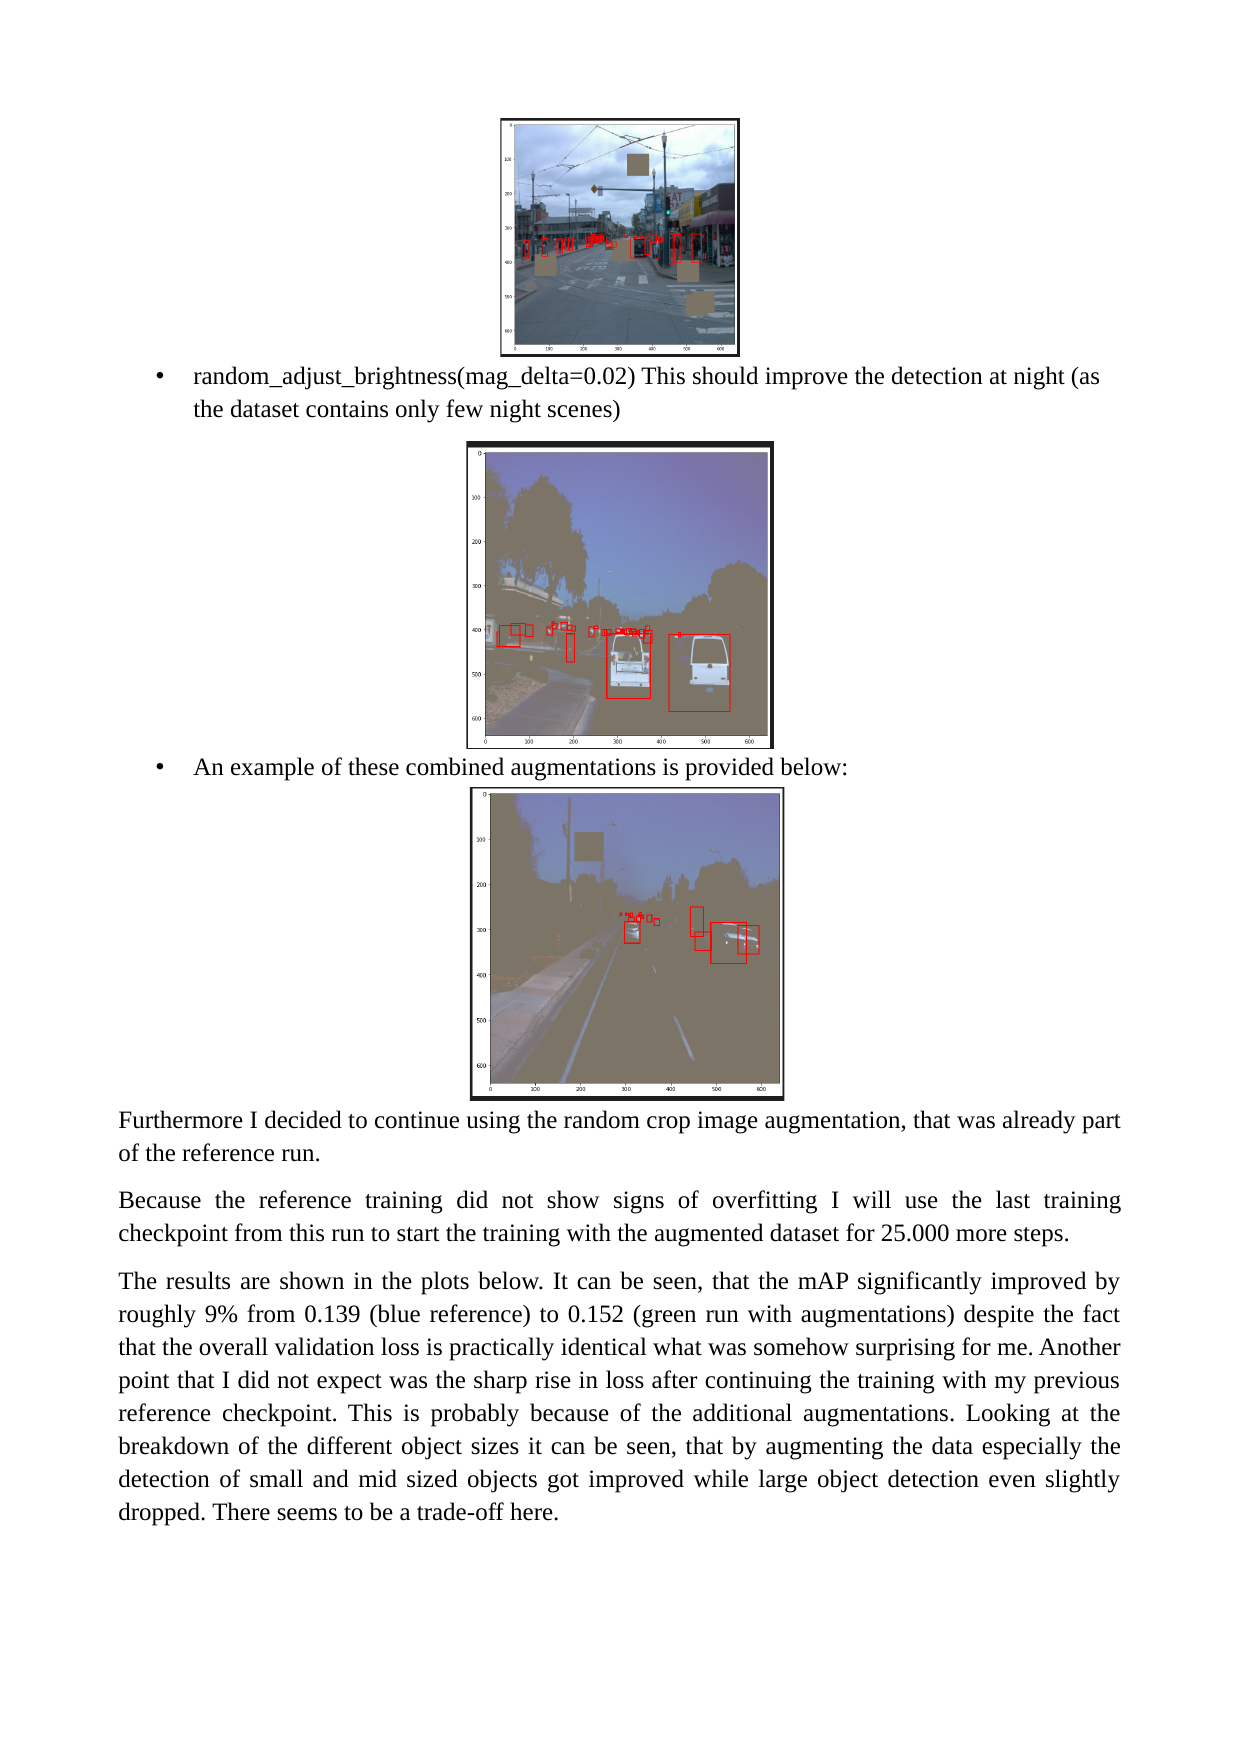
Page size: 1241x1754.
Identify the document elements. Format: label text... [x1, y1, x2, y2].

picture [466, 441, 774, 749]
picture [469, 787, 785, 1101]
list random_adjust_brightness(mag_delta=0.02) This should improve the detection at night (as the dataset contains only few night scenes) [156, 357, 1122, 423]
list An example of these combined augmentations is provided below: [156, 749, 1122, 781]
text The results are shown in the plots below. It can be seen, that the mAP significantly improved by roughly 9% from 0.139 (blue reference) to 0.152 (green run with augmentations) despite the fact that the overall validation loss is practically identical what was somehow surprising for me. Another point that I did not expect was the sharp rise in loss after continuing the training with my previous reference checkpoint. This is probably because of the additional augmentations. Looking at the breakdown of the different object sizes it can be seen, that by augmenting the data especially the detection of small and mid sized objects got improved while large object detection even slightly dropped. There seems to be a trade-off here. [118, 1266, 1122, 1526]
text Furthermore I decided to continue using the random crop image augmentation, that was already part of the reference run. [118, 1101, 1122, 1167]
text Because the reference training did not show signs of overfitting I will use the last training checkpoint from this run to start the training with the augmented dataset for 25.000 more steps. [118, 1186, 1122, 1247]
picture [500, 118, 740, 357]
